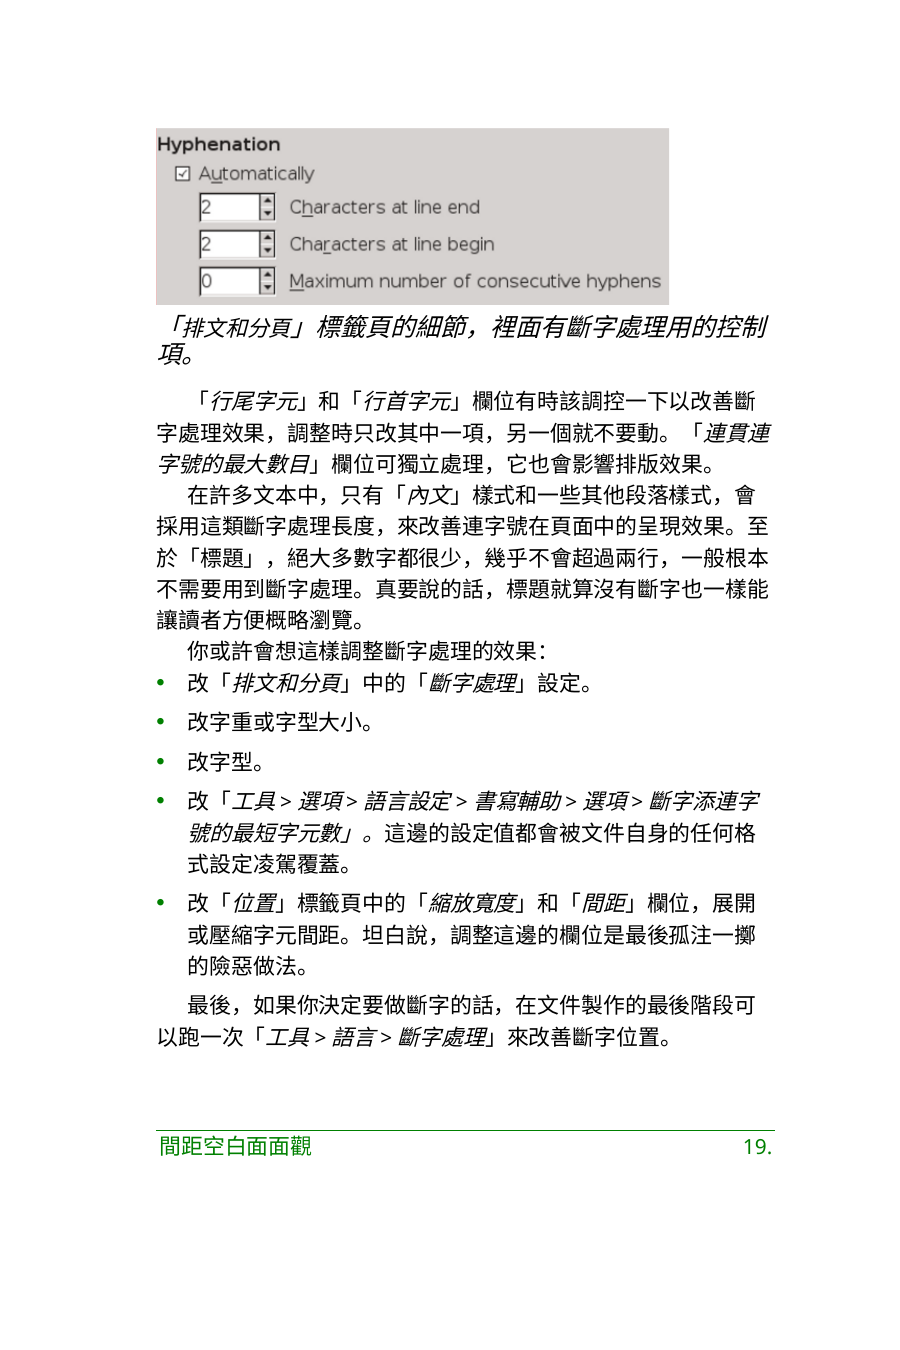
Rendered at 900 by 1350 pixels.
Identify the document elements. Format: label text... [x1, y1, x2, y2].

list 改「位置」標籤頁中的「縮放寬度」和「間距」欄位，展開或壓縮字元間距。坦白說，調整這邊的欄位是最後孤注一擲的險惡做法。 [156, 887, 775, 981]
text 「行尾字元」和「行首字元」欄位有時該調控一下以改善斷字處理效果，調整時只改其中一項，另一個就不要動。「連貫連字號的最大數目」欄位可獨立處理，它也會影響排版效果。 [156, 385, 775, 478]
list 改字型。 [156, 745, 775, 776]
list 改「排文和分頁」中的「斷字處理」設定。 [156, 666, 775, 697]
text 最後，如果你決定要做斷字的話，在文件製作的最後階段可以跑一次「工具 > 語言 > 斷字處理」來改善斷字位置。 [156, 989, 775, 1051]
list 改「工具 > 選項 > 語言設定 > 書寫輔助 > 選項 > 斷字添連字號的最短字元數」。這邊的設定值都會被文件自身的任何格式設定凌駕覆蓋。 [156, 785, 775, 878]
text 在許多文本中，只有「內文」樣式和一些其他段落樣式，會採用這類斷字處理長度，來改善連字號在頁面中的呈現效果。至於「標題」，絕大多數字都很少，幾乎不會超過兩行，一般根本不需要用到斷字處理。真要說的話，標題就算沒有斷字也一樣能讓讀者方便概略瀏覽。 [156, 478, 775, 635]
picture [156, 125, 670, 305]
table_cell 「排文和分頁」標籤頁的細節，裡面有斷字處理用的控制項。 [156, 307, 775, 369]
text 你或許會想這樣調整斷字處理的效果： [156, 635, 775, 666]
table_header [156, 125, 775, 307]
list 改字重或字型大小。 [156, 706, 775, 737]
